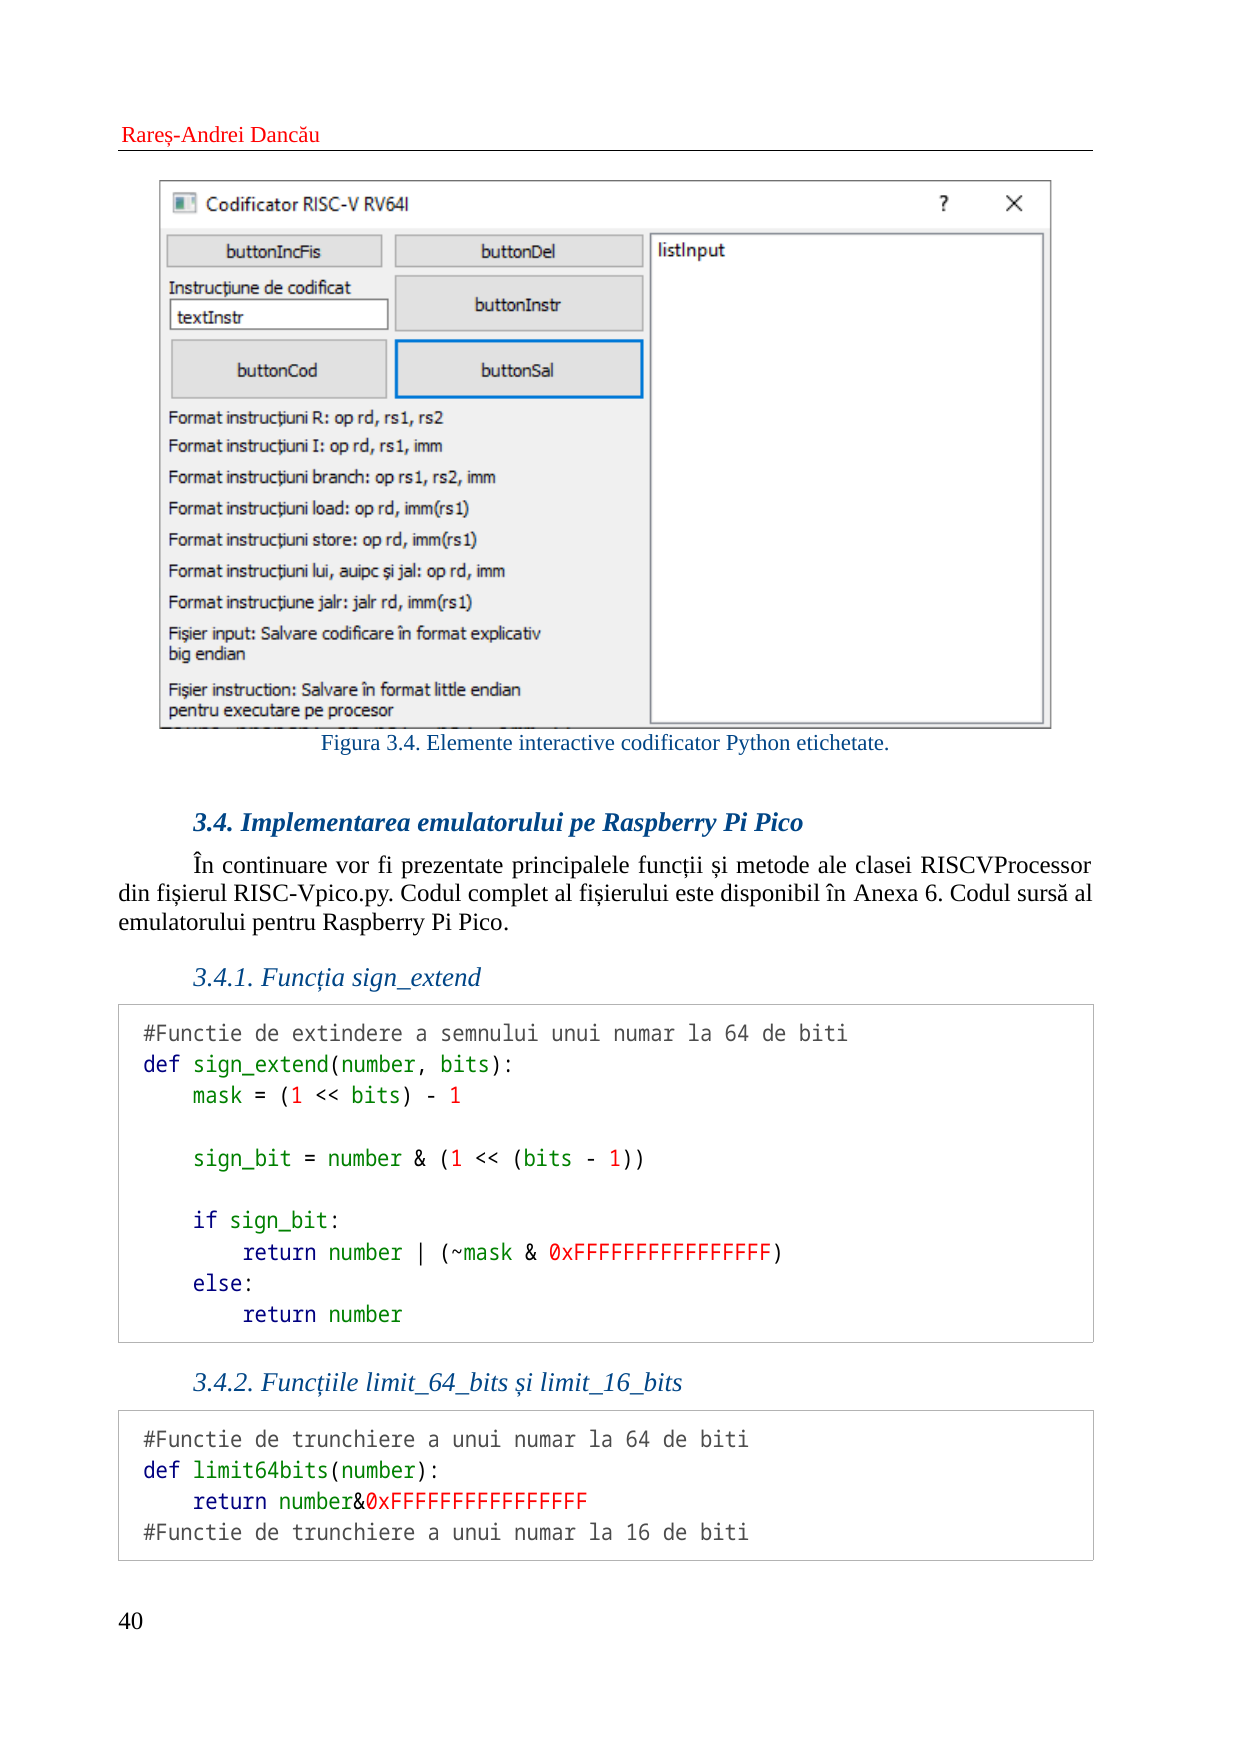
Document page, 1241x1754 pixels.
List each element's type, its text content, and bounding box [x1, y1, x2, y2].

text else: [119, 1254, 1093, 1286]
text În continuare vor fi prezentate principalele funcții și metode ale clasei RISCVProcessor din fișierul RISC-Vpico.py. Codul complet al fișierului este disponibil în Anexa 6. Codul sursă al emulatorului pentru Raspberry Pi Pico. [118, 850, 1093, 936]
text #Functie de trunchiere a unui numar la 64 de biti [119, 1411, 1093, 1441]
text return number | (~mask & 0xFFFFFFFFFFFFFFFF) [119, 1223, 1093, 1254]
text #Functie de extindere a semnului unui numar la 64 de biti [119, 1005, 1093, 1036]
text return number&0xFFFFFFFFFFFFFFFF [119, 1473, 1093, 1504]
text def limit64bits(number): [119, 1441, 1093, 1473]
text sign_bit = number & (1 << (bits - 1)) [119, 1129, 1093, 1173]
picture [159, 180, 1052, 729]
text mask = (1 << bits) - 1 [119, 1067, 1093, 1111]
text if sign_bit: [119, 1192, 1093, 1223]
subtitle Implementarea emulatorului pe Raspberry Pi Pico [193, 806, 1093, 837]
text def sign_extend(number, bits): [119, 1036, 1093, 1067]
subtitle Funcția sign_extend [193, 961, 1093, 992]
subtitle Funcțiile limit_64_bits și limit_16_bits [193, 1367, 1093, 1398]
text Figura 3.4. Elemente interactive codificator Python etichetate. [159, 729, 1051, 755]
text return number [119, 1286, 1093, 1342]
text #Functie de trunchiere a unui numar la 16 de biti [119, 1504, 1093, 1560]
